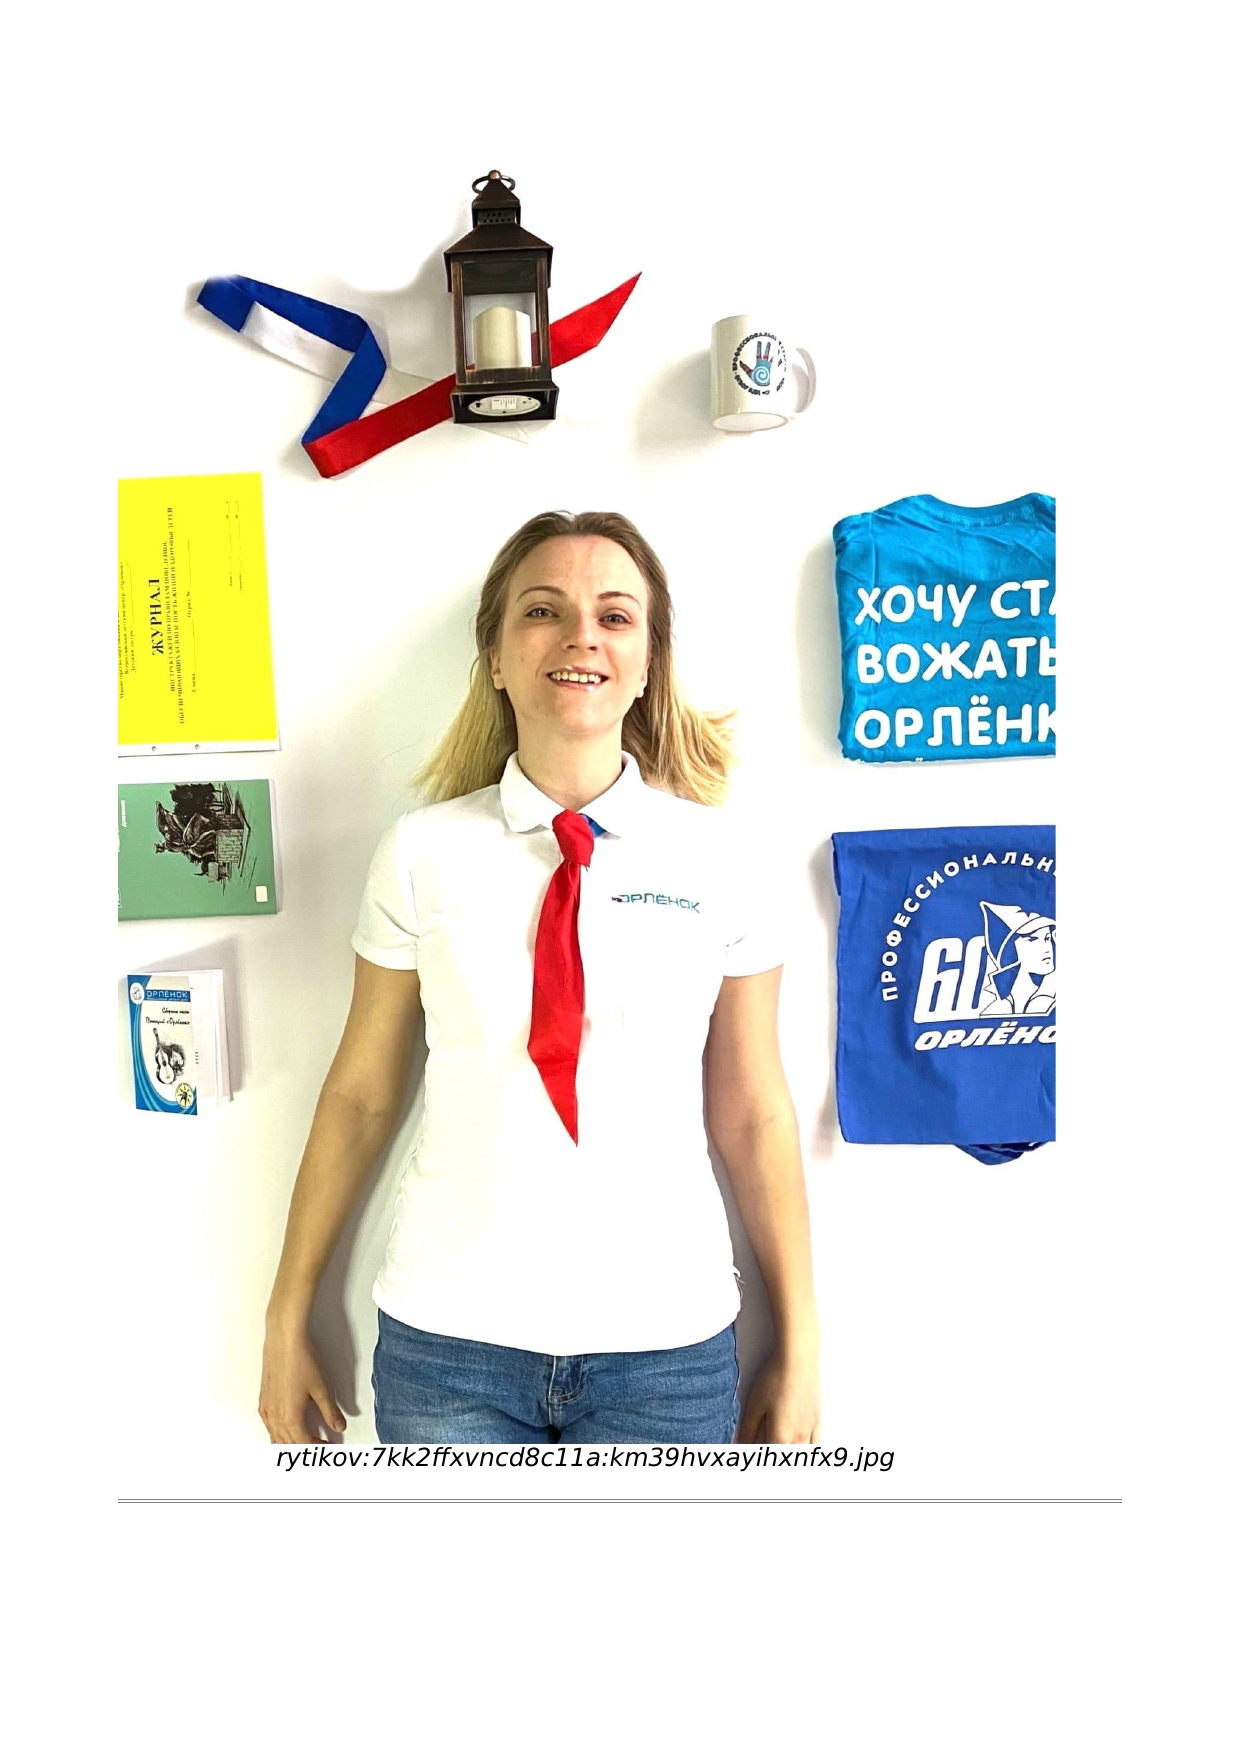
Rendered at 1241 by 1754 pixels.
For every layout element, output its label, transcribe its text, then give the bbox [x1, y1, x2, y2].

picture [854, 582, 981, 627]
picture [994, 702, 1056, 746]
picture [852, 706, 924, 751]
picture [988, 578, 1051, 620]
picture [927, 693, 993, 747]
picture [1046, 589, 1056, 616]
picture [118, 130, 1056, 1444]
picture [1005, 634, 1056, 679]
picture [854, 638, 1010, 686]
picture [1047, 524, 1056, 534]
picture [901, 517, 927, 531]
text rytikov:7kk2ffxvncd8c11a:km39hvxayihxnfx9.jpg [118, 1444, 1056, 1472]
picture [1031, 502, 1056, 522]
